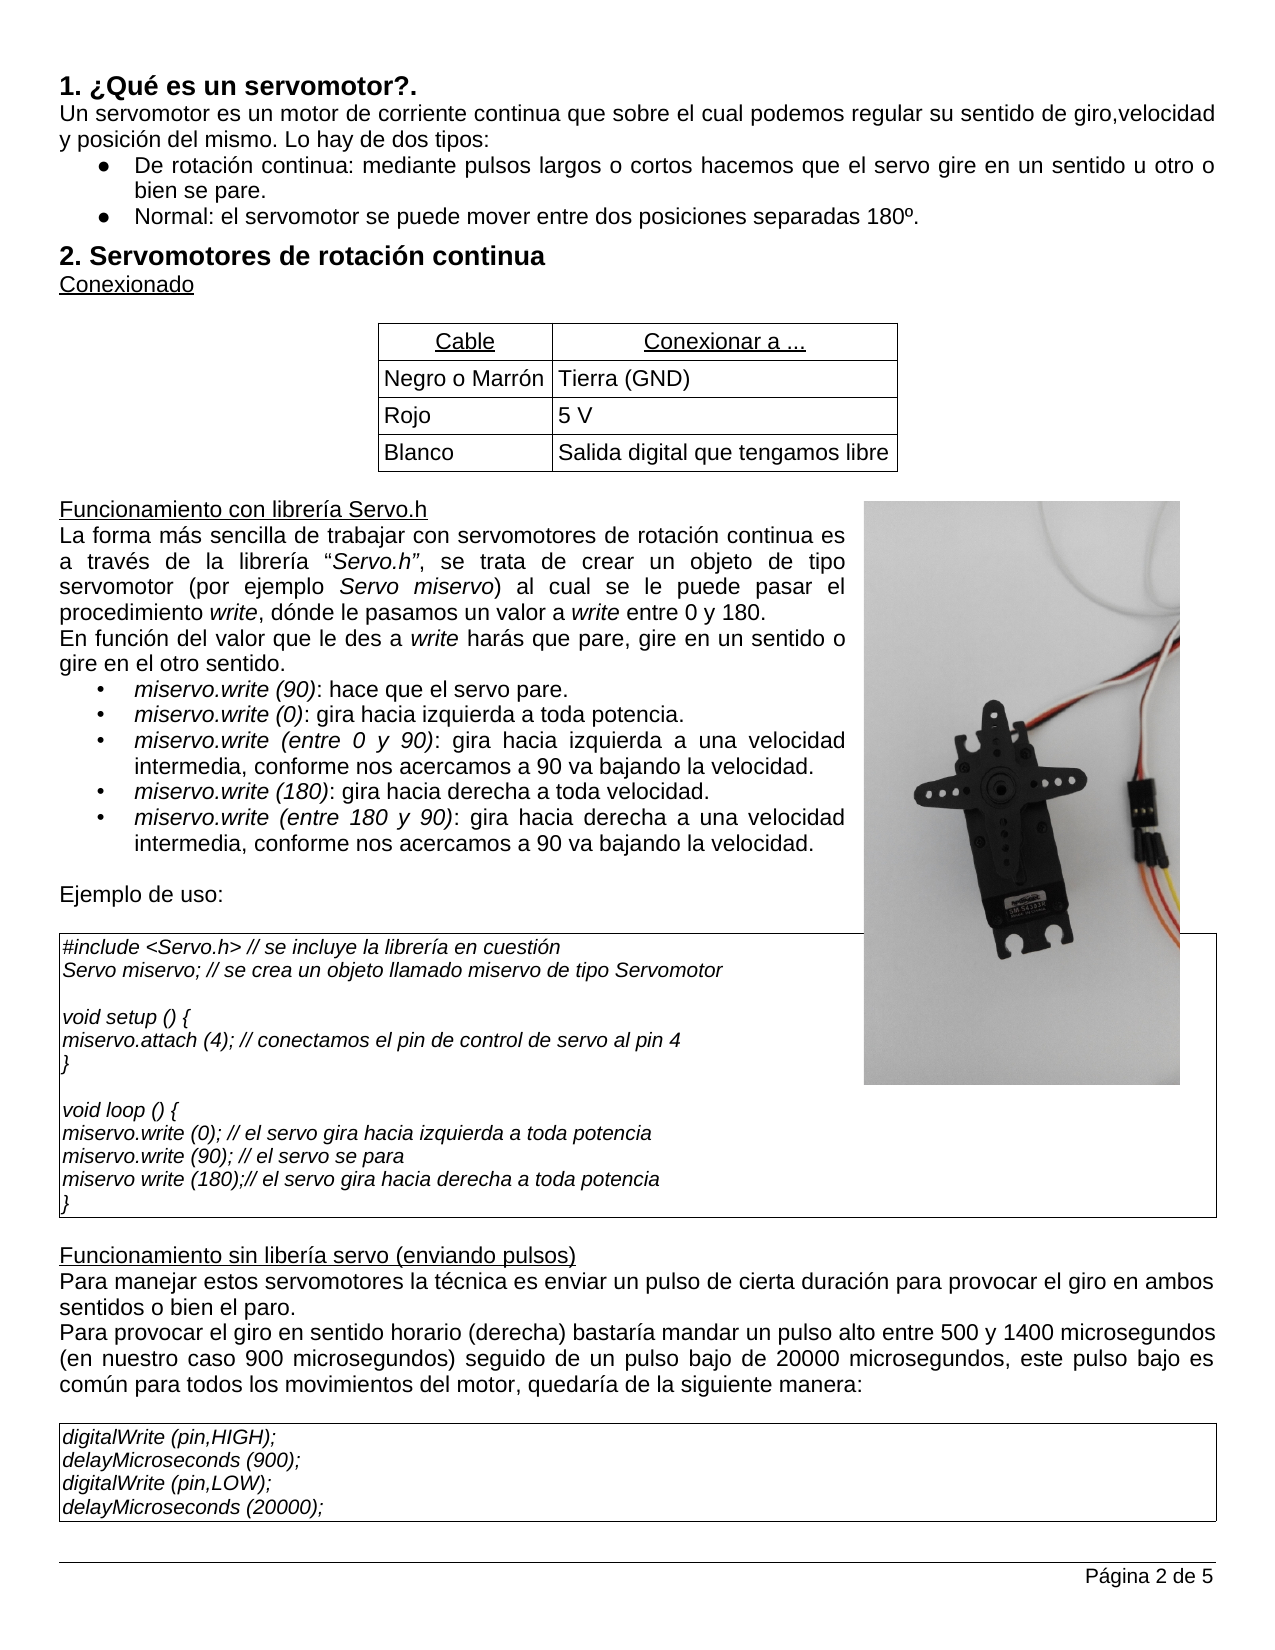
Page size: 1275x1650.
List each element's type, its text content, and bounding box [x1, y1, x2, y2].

table_header Conexionar a ... [553, 324, 897, 360]
text digitalWrite (pin,LOW); [60, 1469, 1216, 1492]
text Para manejar estos servomotores la técnica es enviar un pulso de cierta duración para provocar el giro en ambos sentidos o bien el paro. [59, 1269, 1216, 1320]
picture [863, 501, 1180, 1085]
text miservo.write (90); // el servo se para [60, 1142, 1216, 1165]
text Ejemplo de uso: [59, 881, 863, 907]
list miservo.write (180): gira hacia derecha a toda velocidad. [97, 779, 863, 804]
text miservo write (180);// el servo gira hacia derecha a toda potencia [60, 1165, 1216, 1188]
list miservo.write (90): hace que el servo pare. [97, 676, 863, 702]
text miservo.attach (4); // conectamos el pin de control de servo al pin 4 [60, 1026, 863, 1049]
subtitle 2. Servomotores de rotación continua [59, 241, 1216, 271]
text Para provocar el giro en sentido horario (derecha) bastaría mandar un pulso alto entre 500 y 1400 microsegundos (en nuestro caso 900 microsegundos) seguido de un pulso bajo de 20000 microsegundos, este pulso bajo es común para todos los movimientos del motor, quedaría de la siguiente manera: [59, 1320, 1216, 1397]
table_cell Negro o Marrón [379, 361, 552, 397]
text void loop () { [60, 1095, 1216, 1118]
text [1180, 1002, 1216, 1026]
subtitle Funcionamiento sin libería servo (enviando pulsos) [59, 1243, 1216, 1269]
text En función del valor que le des a write harás que pare, gire en un sentido o gire en el otro sentido. [59, 625, 863, 676]
text [1180, 881, 1216, 907]
list miservo.write (entre 0 y 90): gira hacia izquierda a una velocidad intermedia, conforme nos acercamos a 90 va bajando la velocidad. [97, 728, 863, 779]
subtitle 1. ¿Qué es un servomotor?. [59, 71, 1216, 101]
table_cell Tierra (GND) [553, 361, 897, 397]
text void setup () { [60, 1002, 863, 1026]
table_cell Blanco [379, 435, 552, 471]
text La forma más sencilla de trabajar con servomotores de rotación continua es a través de la librería “Servo.h”, se trata de crear un objeto de tipo servomotor (por ejemplo Servo miservo) al cual se le puede pasar el procedimiento write, dónde le pasamos un valor a write entre 0 y 180. [59, 523, 863, 625]
list De rotación continua: mediante pulsos largos o cortos hacemos que el servo gire en un sentido u otro o bien se pare. [97, 152, 1216, 204]
list miservo.write (entre 180 y 90): gira hacia derecha a una velocidad intermedia, conforme nos acercamos a 90 va bajando la velocidad. [97, 804, 863, 856]
text digitalWrite (pin,HIGH); [60, 1424, 1216, 1446]
text Servo miservo; // se crea un objeto llamado miservo de tipo Servomotor [60, 956, 863, 982]
subtitle Conexionado [59, 271, 1216, 297]
subtitle Funcionamiento con librería Servo.h [59, 497, 1216, 523]
text [1180, 1049, 1216, 1075]
text delayMicroseconds (20000); [60, 1492, 1216, 1521]
list Normal: el servomotor se puede mover entre dos posiciones separadas 180º. [97, 204, 1216, 229]
text } [60, 1188, 1216, 1217]
table_cell 5 V [553, 398, 897, 434]
text } [60, 1049, 863, 1075]
table_cell Salida digital que tengamos libre [553, 435, 897, 471]
text miservo.write (0); // el servo gira hacia izquierda a toda potencia [60, 1118, 1216, 1142]
list miservo.write (0): gira hacia izquierda a toda potencia. [97, 702, 863, 728]
text #include <Servo.h> // se incluye la librería en cuestión [60, 934, 863, 956]
table_cell Rojo [379, 398, 552, 434]
text Un servomotor es un motor de corriente continua que sobre el cual podemos regular su sentido de giro,velocidad y posición del mismo. Lo hay de dos tipos: [59, 101, 1216, 152]
list [1180, 676, 1216, 702]
text delayMicroseconds (900); [60, 1446, 1216, 1469]
table_header Cable [379, 324, 552, 360]
